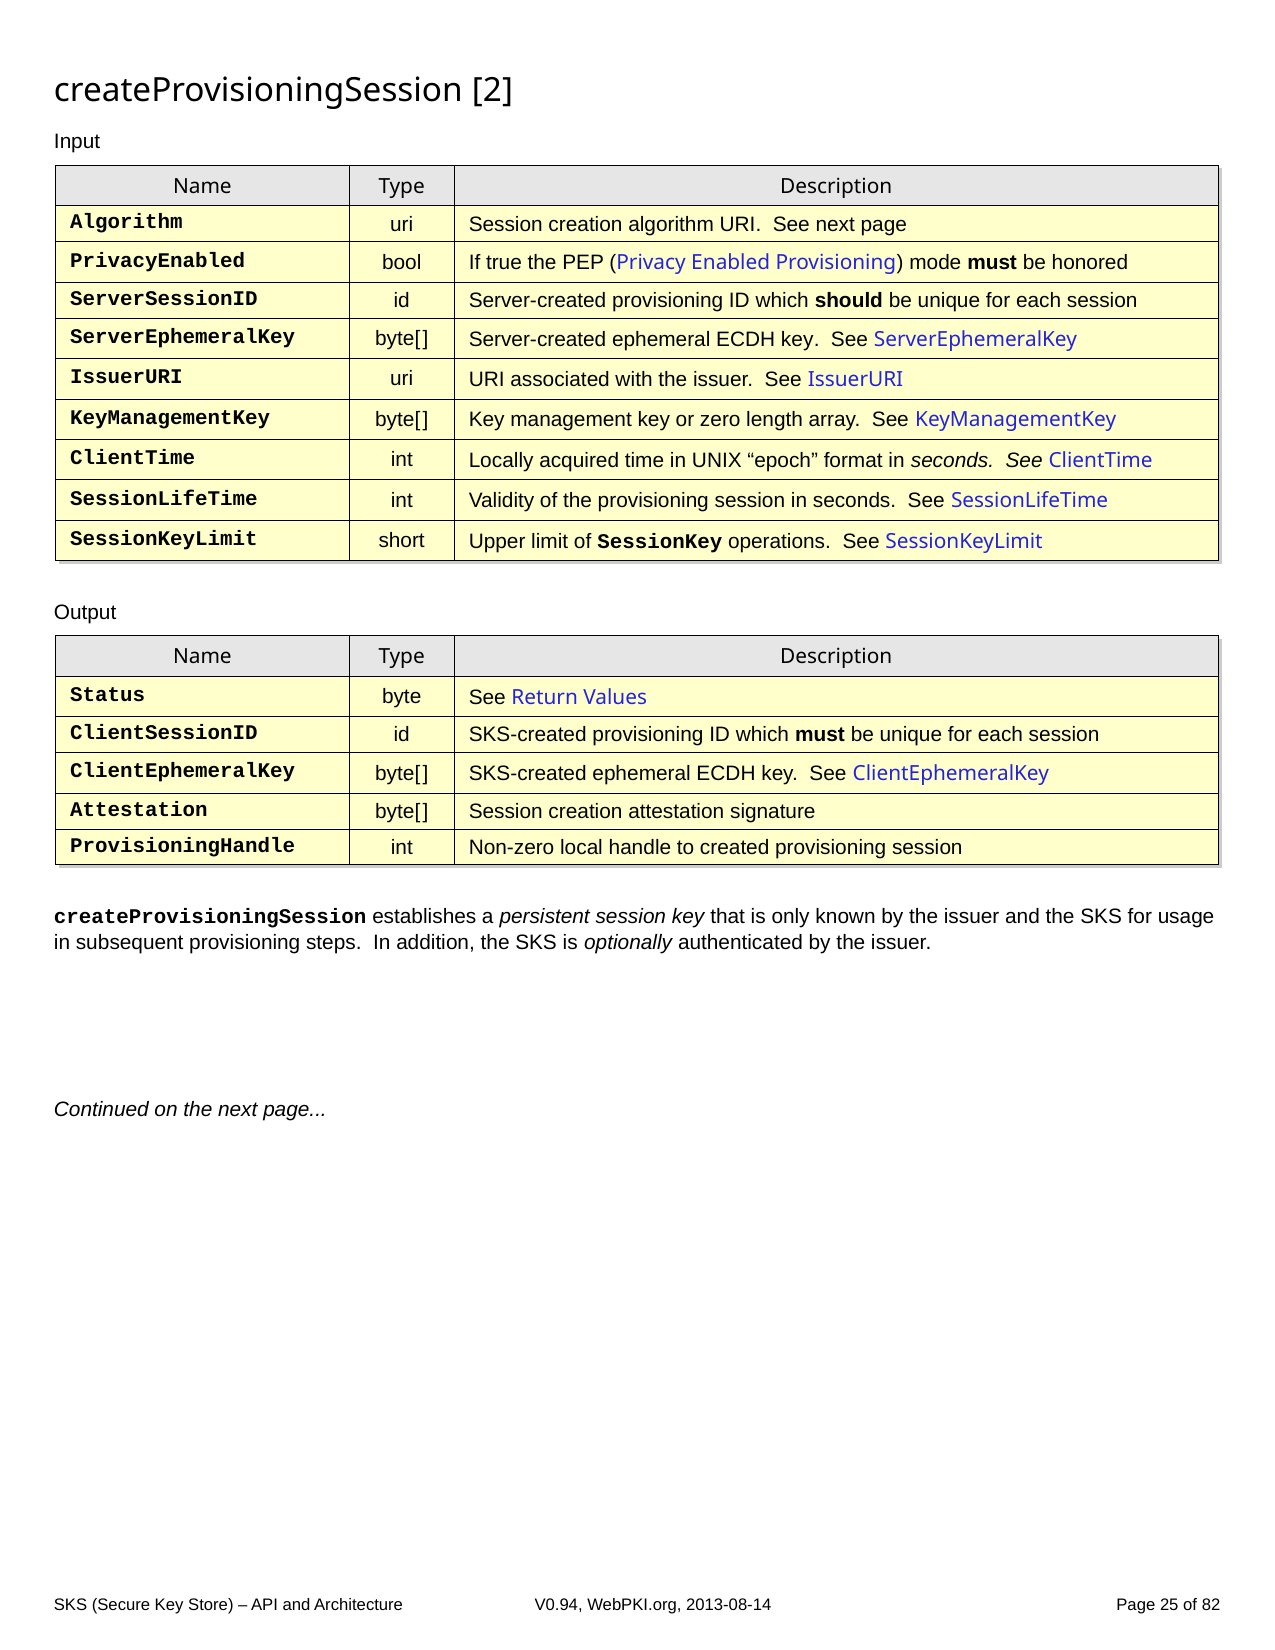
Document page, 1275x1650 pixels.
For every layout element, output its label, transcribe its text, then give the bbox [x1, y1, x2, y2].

subtitle createProvisioningSession [2] [54, 66, 1221, 111]
table_cell IssuerURI [56, 359, 349, 398]
table_header Type [350, 166, 454, 205]
table_cell See Return Values [455, 677, 1218, 716]
text Continued on the next page... [54, 1096, 1221, 1120]
table_cell ClientEphemeralKey [56, 753, 349, 792]
table_cell PrivacyEnabled [56, 242, 349, 282]
table_cell Validity of the provisioning session in seconds. See SessionLifeTime [455, 480, 1218, 520]
table_cell Session creation attestation signature [455, 794, 1218, 828]
table_cell SKS-created ephemeral ECDH key. See ClientEphemeralKey [455, 753, 1218, 792]
text Input [54, 129, 1221, 153]
table_cell ServerEphemeralKey [56, 319, 349, 358]
table_cell ProvisioningHandle [56, 830, 349, 864]
table_cell short [350, 521, 454, 560]
table_cell int [350, 830, 454, 864]
table_cell SKS-created provisioning ID which must be unique for each session [455, 717, 1218, 752]
table_cell Locally acquired time in UNIX “epoch” format in seconds. See ClientTime [455, 440, 1218, 479]
table_header Type [350, 636, 454, 676]
table_cell Non-zero local handle to created provisioning session [455, 830, 1218, 864]
table_cell byte[ ] [350, 753, 454, 792]
table_cell Upper limit of SessionKey operations. See SessionKeyLimit [455, 521, 1218, 560]
table_cell SessionLifeTime [56, 480, 349, 520]
table_cell Algorithm [56, 206, 349, 241]
table_cell byte[ ] [350, 319, 454, 358]
table_cell byte [350, 677, 454, 716]
table_cell Key management key or zero length array. See KeyManagementKey [455, 400, 1218, 439]
table_header Name [56, 166, 349, 205]
table_cell ClientTime [56, 440, 349, 479]
table_cell int [350, 440, 454, 479]
table_cell bool [350, 242, 454, 282]
table_header Description [455, 636, 1218, 676]
table_cell uri [350, 359, 454, 398]
table_cell Server-created provisioning ID which should be unique for each session [455, 283, 1218, 318]
table_cell ClientSessionID [56, 717, 349, 752]
table_cell KeyManagementKey [56, 400, 349, 439]
table_cell ServerSessionID [56, 283, 349, 318]
table_cell byte[ ] [350, 400, 454, 439]
table_cell Attestation [56, 794, 349, 828]
table_cell Status [56, 677, 349, 716]
text createProvisioningSession establishes a persistent session key that is only known by the issuer and the SKS for usage in subsequent provisioning steps. In addition, the SKS is optionally authenticated by the issuer. [54, 904, 1221, 953]
table_cell id [350, 717, 454, 752]
table_cell Session creation algorithm URI. See next page [455, 206, 1218, 241]
table_cell Server-created ephemeral ECDH key. See ServerEphemeralKey [455, 319, 1218, 358]
table_cell URI associated with the issuer. See IssuerURI [455, 359, 1218, 398]
table_cell id [350, 283, 454, 318]
table_cell int [350, 480, 454, 520]
text Output [54, 599, 1221, 623]
table_cell uri [350, 206, 454, 241]
table_cell SessionKeyLimit [56, 521, 349, 560]
table_header Description [455, 166, 1218, 205]
table_header Name [56, 636, 349, 676]
table_cell If true the PEP (Privacy Enabled Provisioning) mode must be honored [455, 242, 1218, 282]
table_cell byte[ ] [350, 794, 454, 828]
